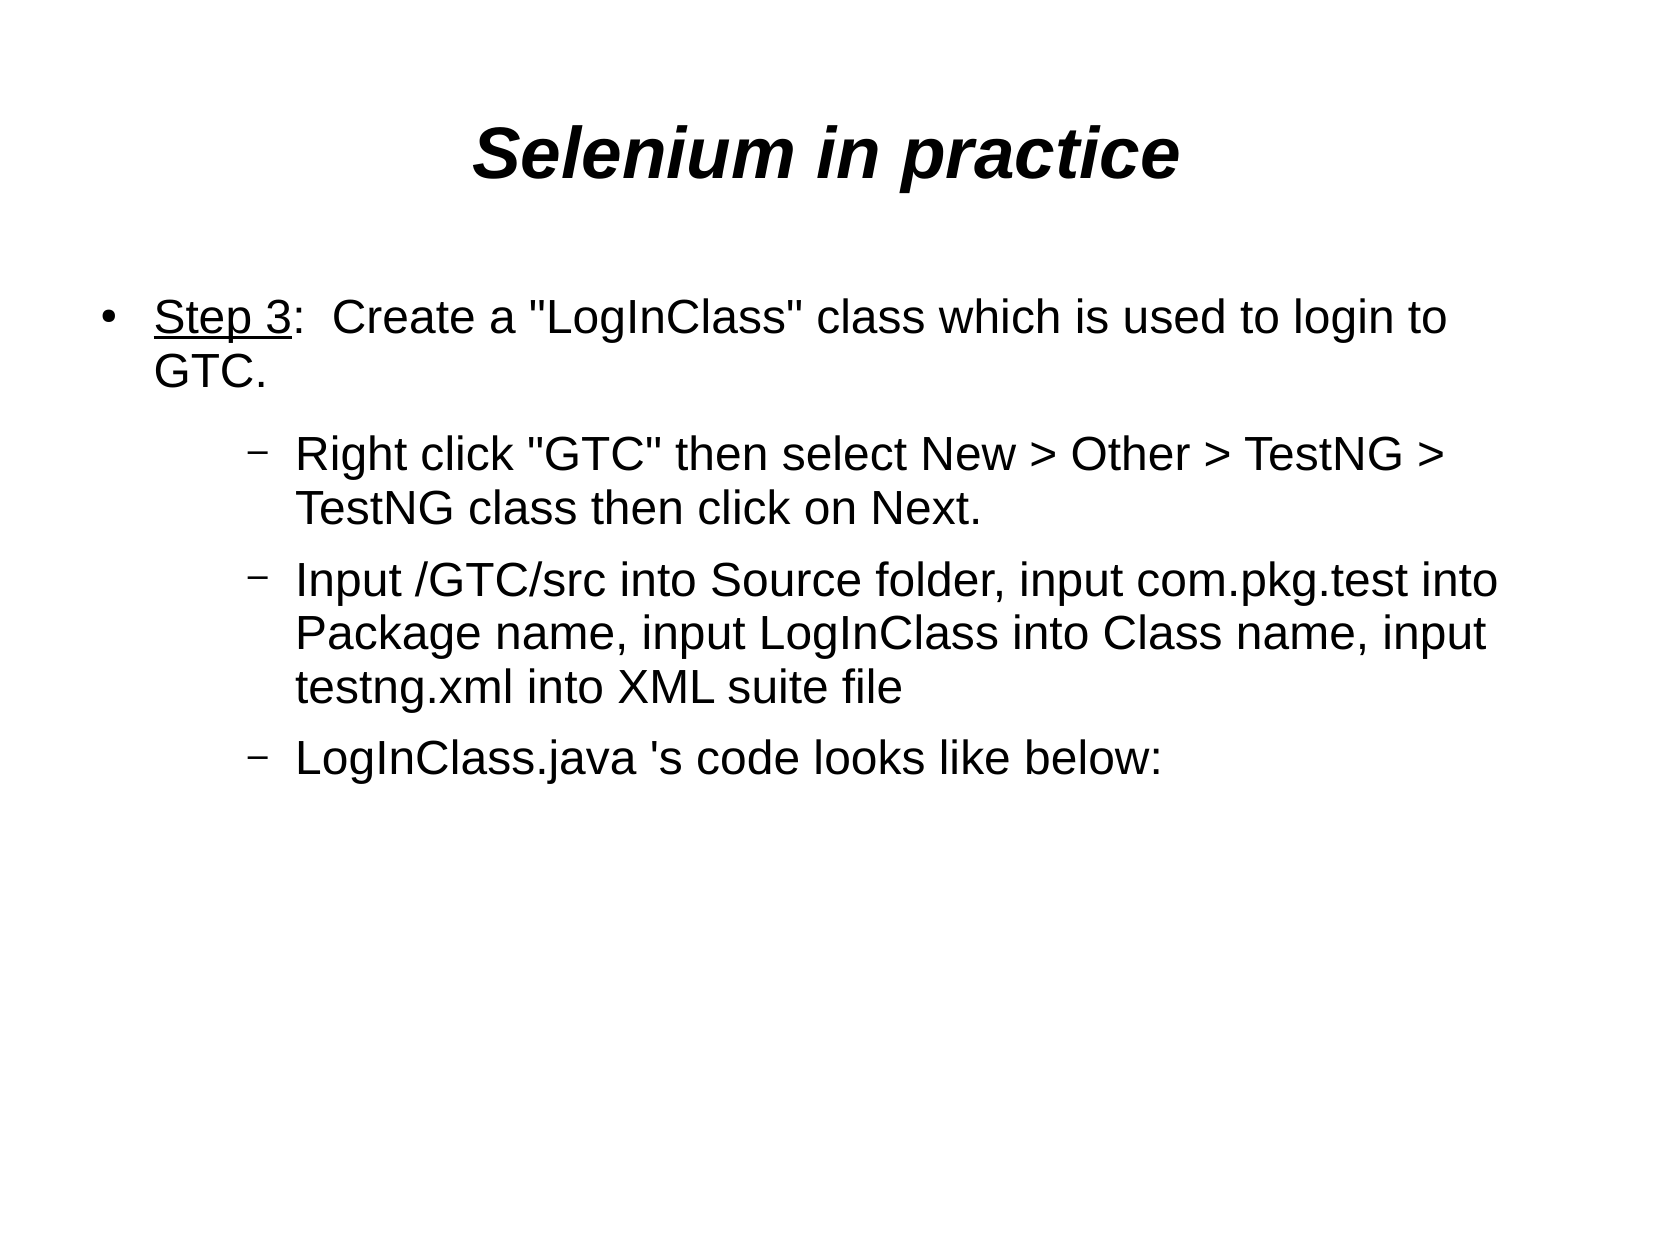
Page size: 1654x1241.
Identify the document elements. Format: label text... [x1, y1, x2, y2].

title Selenium in practice [82, 49, 1571, 257]
list Step 3: Create a "LogInClass" class which is used to login to GTC. Right click "GTC" then select New > Other > TestNG > TestNG class then click on Next. Input /GTC/src into Source folder, input com.pkg.test into Package name, input LogInClass into Class name, input testng.xml into XML suite file LogInClass.java 's code looks like below: [82, 290, 1571, 1192]
